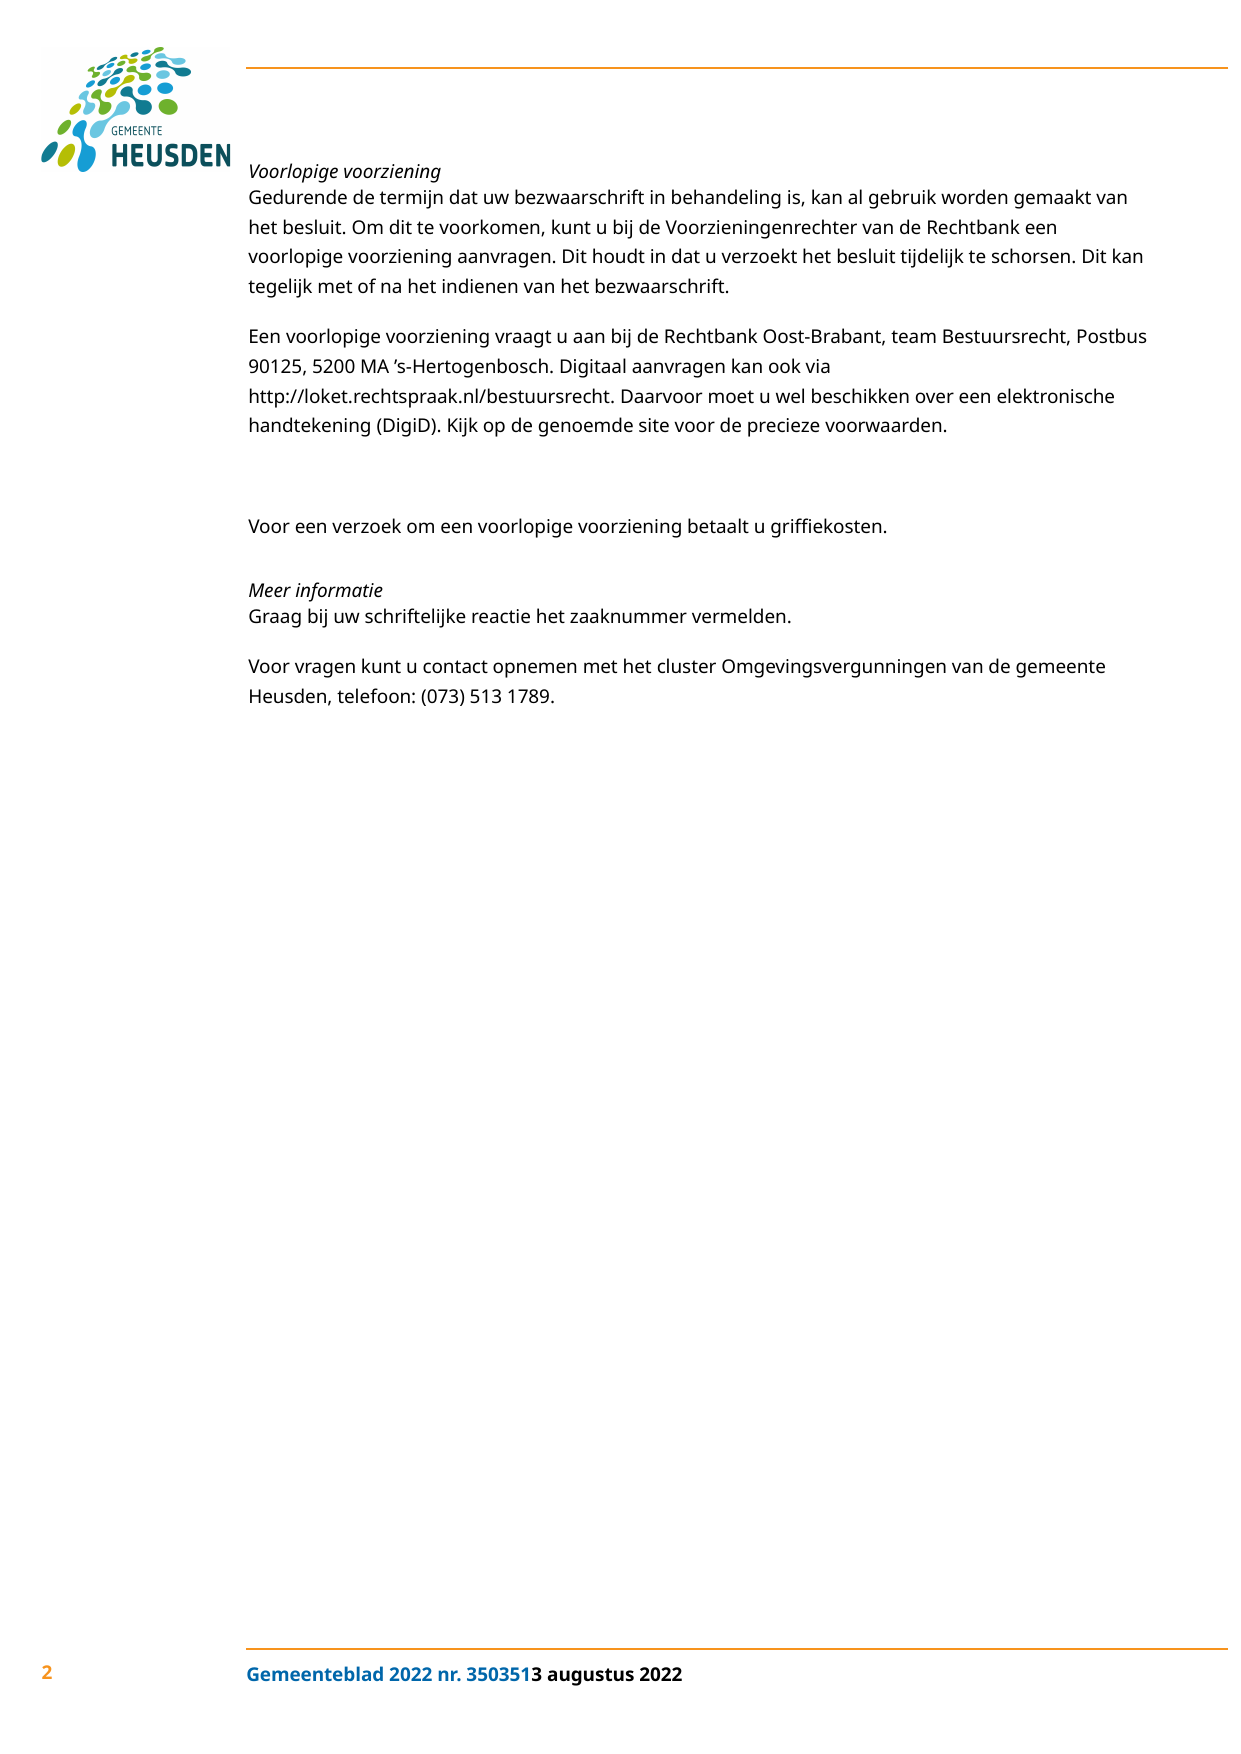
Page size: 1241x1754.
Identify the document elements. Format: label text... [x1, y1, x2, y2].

text Voor een verzoek om een voorlopige voorziening betaalt u griffiekosten. [248, 513, 1152, 539]
text Voor vragen kunt u contact opnemen met het cluster Omgevingsvergunningen van de gemeente Heusden, telefoon: (073) 513 1789. [248, 653, 1152, 709]
text Gedurende de termijn dat uw bezwaarschrift in behandeling is, kan al gebruik worden gemaakt van het besluit. Om dit te voorkomen, kunt u bij de Voorzieningenrechter van de Rechtbank een voorlopige voorziening aanvragen. Dit houdt in dat u verzoekt het besluit tijdelijk te schorsen. Dit kan tegelijk met of na het indienen van het bezwaarschrift. [248, 184, 1152, 299]
text Graag bij uw schriftelijke reactie het zaaknummer vermelden. [248, 603, 1152, 629]
text Een voorlopige voorziening vraagt u aan bij de Rechtbank Oost-Brabant, team Bestuursrecht, Postbus 90125, 5200 MA ’s-Hertogenbosch. Digitaal aanvragen kan ook via http://loket.rechtspraak.nl/bestuursrecht. Daarvoor moet u wel beschikken over een elektronische handtekening (DigiD). Kijk op de genoemde site voor de precieze voorwaarden. [248, 324, 1152, 438]
text Meer informatie [248, 577, 1152, 603]
text Voorlopige voorziening [248, 159, 1152, 184]
picture [41, 47, 231, 172]
